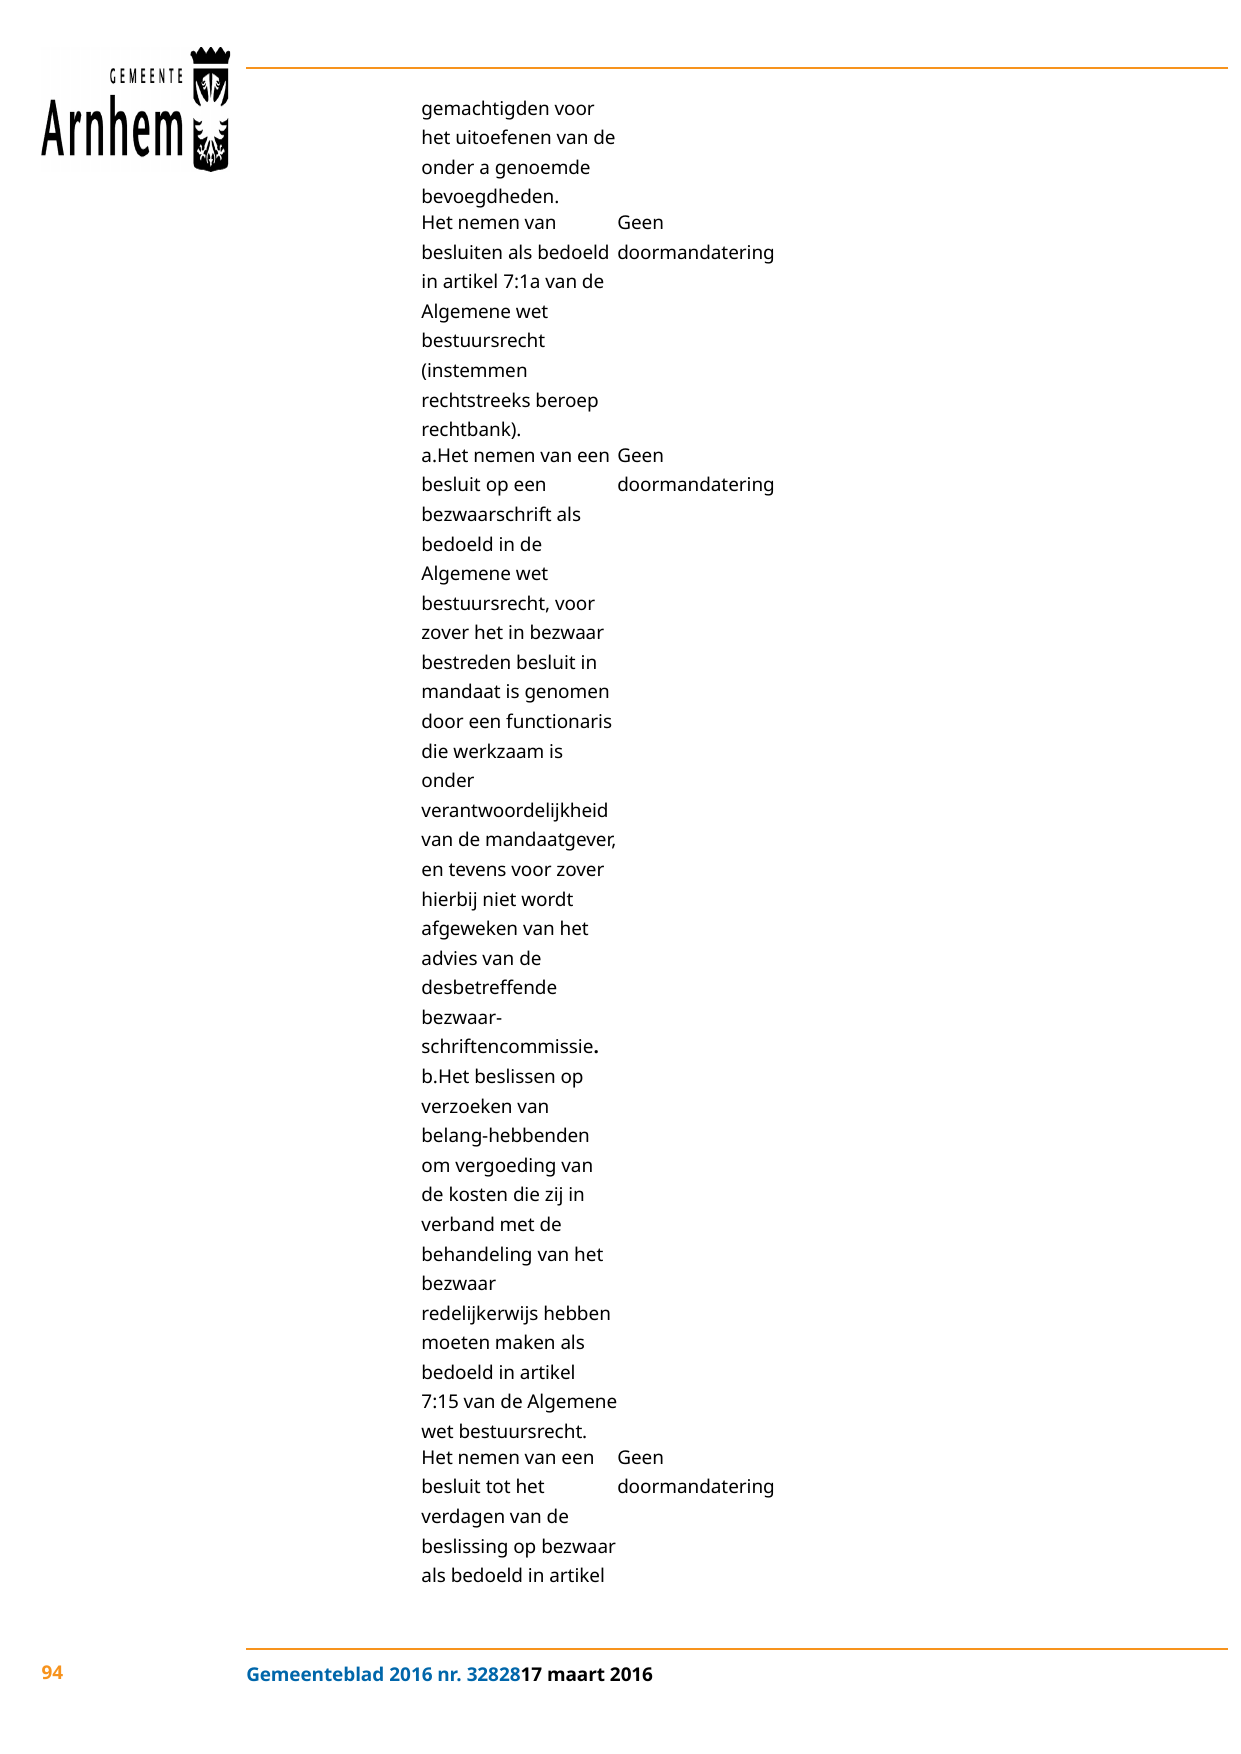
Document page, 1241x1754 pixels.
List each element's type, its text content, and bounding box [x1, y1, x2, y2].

table_cell [963, 1444, 1152, 1588]
picture [41, 47, 231, 172]
table_cell [963, 209, 1152, 442]
table_cell gemachtigden voor het uitoefenen van de onder a genoemde bevoegdheden. [421, 95, 617, 209]
table_cell [248, 442, 421, 1444]
table_cell [790, 442, 963, 1444]
table_cell [248, 95, 421, 209]
table_cell [790, 209, 963, 442]
table_cell [790, 95, 963, 209]
table_cell [617, 95, 790, 209]
table_cell a.Het nemen van een besluit op een bezwaarschrift als bedoeld in de Algemene wet bestuursrecht, voor zover het in bezwaar bestreden besluit in mandaat is genomen door een functionaris die werkzaam is onder verantwoordelijkheid van de mandaatgever, en tevens voor zover hierbij niet wordt afgeweken van het advies van de desbetreffende bezwaar-schriftencommissie. b.Het beslissen op verzoeken van belang-hebbenden om vergoeding van de kosten die zij in verband met de behandeling van het bezwaar redelijkerwijs hebben moeten maken als bedoeld in artikel 7:15 van de Algemene wet bestuursrecht. [421, 442, 617, 1444]
table_cell Geen doormandatering [617, 1444, 790, 1588]
table_cell Geen doormandatering [617, 209, 790, 442]
table_cell [790, 1444, 963, 1588]
table_cell Geen doormandatering [617, 442, 790, 1444]
table_cell [963, 95, 1152, 209]
table_cell Het nemen van een besluit tot het verdagen van de beslissing op bezwaar als bedoeld in artikel [421, 1444, 617, 1588]
table_cell [248, 1444, 421, 1588]
table_cell [248, 209, 421, 442]
table_cell [963, 442, 1152, 1444]
table_cell Het nemen van besluiten als bedoeld in artikel 7:1a van de Algemene wet bestuursrecht (instemmen rechtstreeks beroep rechtbank). [421, 209, 617, 442]
